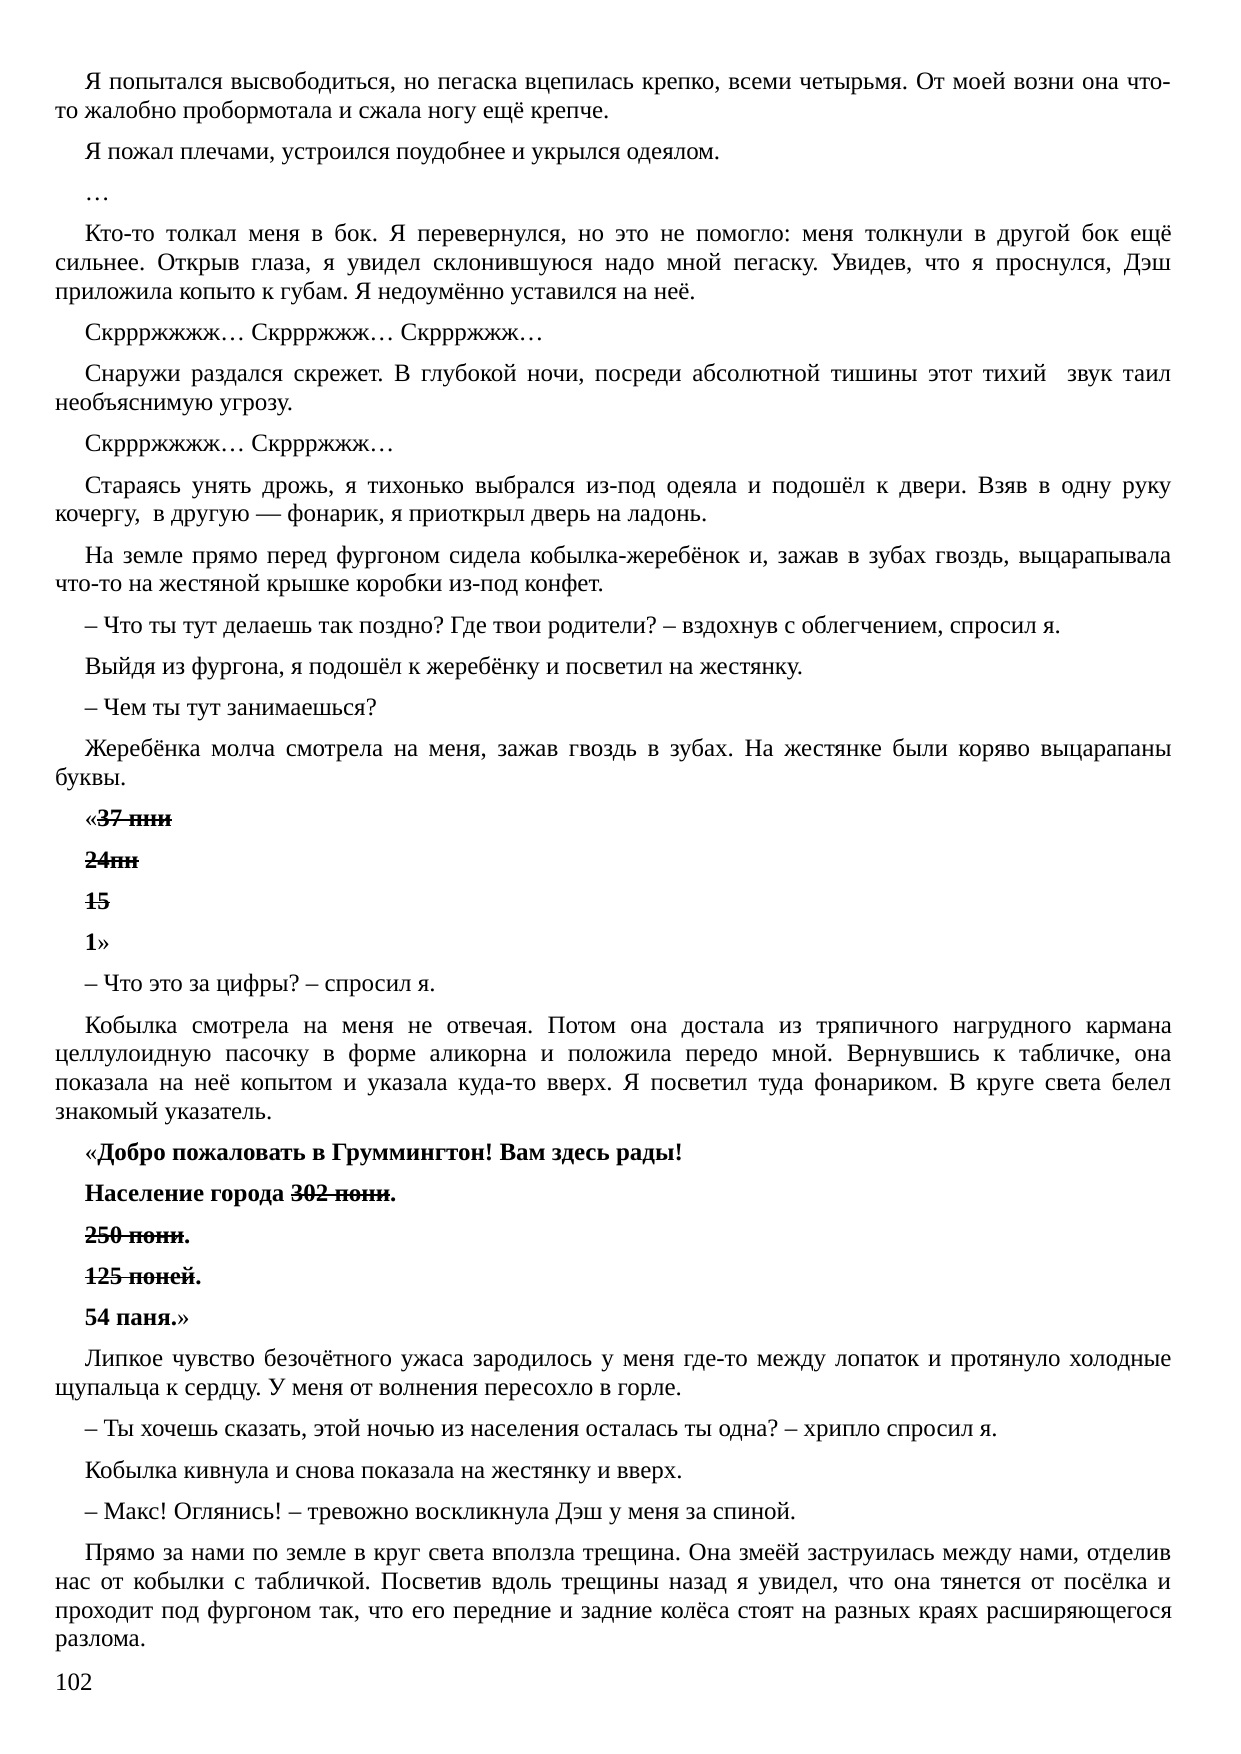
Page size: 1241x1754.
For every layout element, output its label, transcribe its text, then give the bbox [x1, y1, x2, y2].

text Скррржжжж… Скррржжж… Скррржжж… [55, 317, 1173, 346]
text Выйдя из фургона, я подошёл к жеребёнку и посветил на жестянку. [55, 651, 1173, 680]
text 1» [55, 927, 1173, 956]
text – Чем ты тут занимаешься? [55, 692, 1173, 721]
text 125 поней. [55, 1261, 1173, 1290]
text Скррржжжж… Скррржжж… [55, 428, 1173, 457]
text Липкое чувство безочётного ужаса зародилось у меня где-то между лопаток и протянуло холодные щупальца к сердцу. У меня от волнения пересохло в горле. [55, 1343, 1173, 1401]
text На земле прямо перед фургоном сидела кобылка-жеребёнок и, зажав в зубах гвоздь, выцарапывала что-то на жестяной крышке коробки из-под конфет. [55, 540, 1173, 597]
text 250 пони. [55, 1220, 1173, 1248]
text – Что ты тут делаешь так поздно? Где твои родители? – вздохнув с облегчением, спросил я. [55, 610, 1173, 638]
text Я попытался высвободиться, но пегаска вцепилась крепко, всеми четырьмя. От моей возни она что-то жалобно пробормотала и сжала ногу ещё крепче. [55, 66, 1173, 123]
text Кто-то толкал меня в бок. Я перевернулся, но это не помогло: меня толкнули в другой бок ещё сильнее. Открыв глаза, я увидел склонившуюся надо мной пегаску. Увидев, что я проснулся, Дэш приложила копыто к губам. Я недоумённо уставился на неё. [55, 218, 1173, 305]
text 54 паня.» [55, 1302, 1173, 1331]
text Прямо за нами по земле в круг света вползла трещина. Она змеёй заструилась между нами, отделив нас от кобылки с табличкой. Посветив вдоль трещины назад я увидел, что она тянется от посёлка и проходит под фургоном так, что его передние и задние колёса стоят на разных краях расширяющегося разлома. [55, 1537, 1173, 1652]
text Стараясь унять дрожь, я тихонько выбрался из-под одеяла и подошёл к двери. Взяв в одну руку кочергу, в другую — фонарик, я приоткрыл дверь на ладонь. [55, 470, 1173, 527]
text Кобылка кивнула и снова показала на жестянку и вверх. [55, 1455, 1173, 1483]
text «37 пни [55, 803, 1173, 832]
text Кобылка смотрела на меня не отвечая. Потом она достала из тряпичного нагрудного кармана целлулоидную пасочку в форме аликорна и положила передо мной. Вернувшись к табличке, она показала на неё копытом и указала куда-то вверх. Я посветил туда фонариком. В круге света белел знакомый указатель. [55, 1010, 1173, 1125]
text – Что это за цифры? – спросил я. [55, 968, 1173, 997]
text Снаружи раздался скрежет. В глубокой ночи, посреди абсолютной тишины этот тихий звук таил необъяснимую угрозу. [55, 358, 1173, 416]
text Жеребёнка молча смотрела на меня, зажав гвоздь в зубах. На жестянке были коряво выцарапаны буквы. [55, 733, 1173, 791]
text – Макс! Оглянись! – тревожно воскликнула Дэш у меня за спиной. [55, 1496, 1173, 1525]
text «Добро пожаловать в Груммингтон! Вам здесь рады! [55, 1137, 1173, 1166]
text – Ты хочешь сказать, этой ночью из населения осталась ты одна? – хрипло спросил я. [55, 1413, 1173, 1442]
text … [55, 177, 1173, 206]
text 24пн [55, 845, 1173, 873]
text Я пожал плечами, устроился поудобнее и укрылся одеялом. [55, 136, 1173, 165]
text 15 [55, 886, 1173, 915]
text Население города 302 пони. [55, 1178, 1173, 1207]
